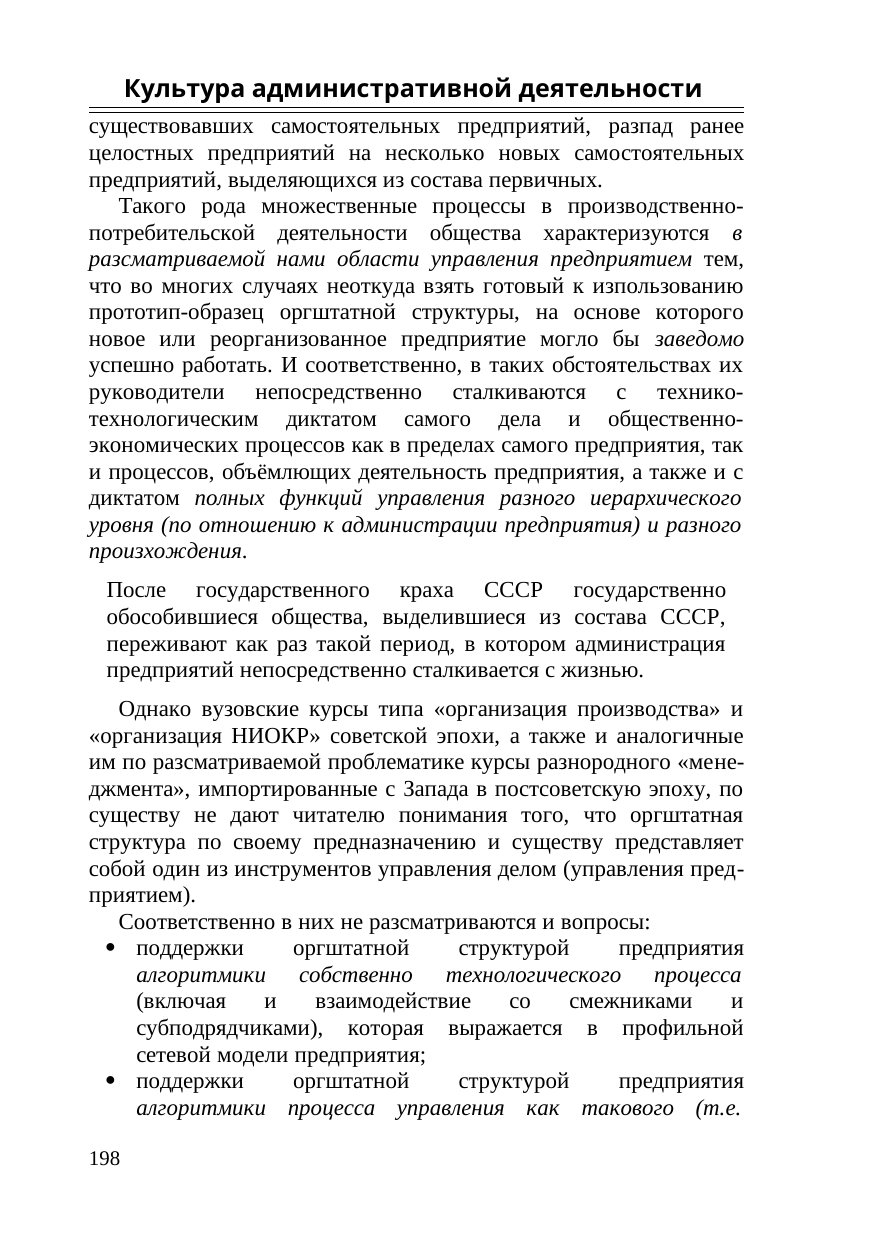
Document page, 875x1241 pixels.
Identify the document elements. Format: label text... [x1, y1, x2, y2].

text После государственного краха СССР государственно обособившиеся общества, выделившиеся из состава СССР, переживают как раз такой период, в котором администрация предприятий непосредственно сталкивается с жизнью. [106, 576, 726, 683]
text Соответственно в них не разсматриваются и вопросы: [89, 908, 744, 934]
text Однако вузовские курсы типа «организация производства» и «организация НИОКР» советской эпохи, а также и аналогичные им по разсматриваемой проблематике курсы разнородного «ме­не­д­жмента», импортированные с Запада в постсоветскую эпоху, по существу не дают читателю понимания того, что оргштатная структура по своему предназначению и существу представляет собой один из инструментов управления делом (управления пред­приятием). [89, 695, 744, 908]
list поддержки оргштатной структурой предприятия алгоритмики собственно технологического процесса (включая и взаимодействие со смежниками и субподрядчиками), которая выражается в профильной сетевой модели предприятия; [106, 934, 744, 1067]
text существовавших самостоятельных предпри­ятий, разпад ранее целостных предприятий на несколько новых само­сто­ятельных предприятий, выделяющихся из состава первичных. [89, 113, 744, 192]
text Такого рода множественные процессы в производственно-потребительской деятельности общества характеризуются в разсматриваемой нами области управления предприятием тем, что во многих случаях неоткуда взять готовый к изпользованию прототип-образец оргштатной структуры, на основе которого новое или реорганизованное предприятие могло бы заведомо успешно работать. И соответственно, в таких обстоятельствах их руководители непосредственно сталкиваются с технико-технологическим диктатом самого дела и общественно-экономических процессов как в пределах самого предприятия, так и процессов, объёмлющих деятельность предприятия, а также и с диктатом полных функций управления разного иерархического уровня (по отношению к администрации предприятия) и разного произхождения. [89, 192, 744, 564]
list поддержки оргштатной структурой предприятия алгоритмики процесса управления как такового (т.е. [106, 1067, 744, 1120]
